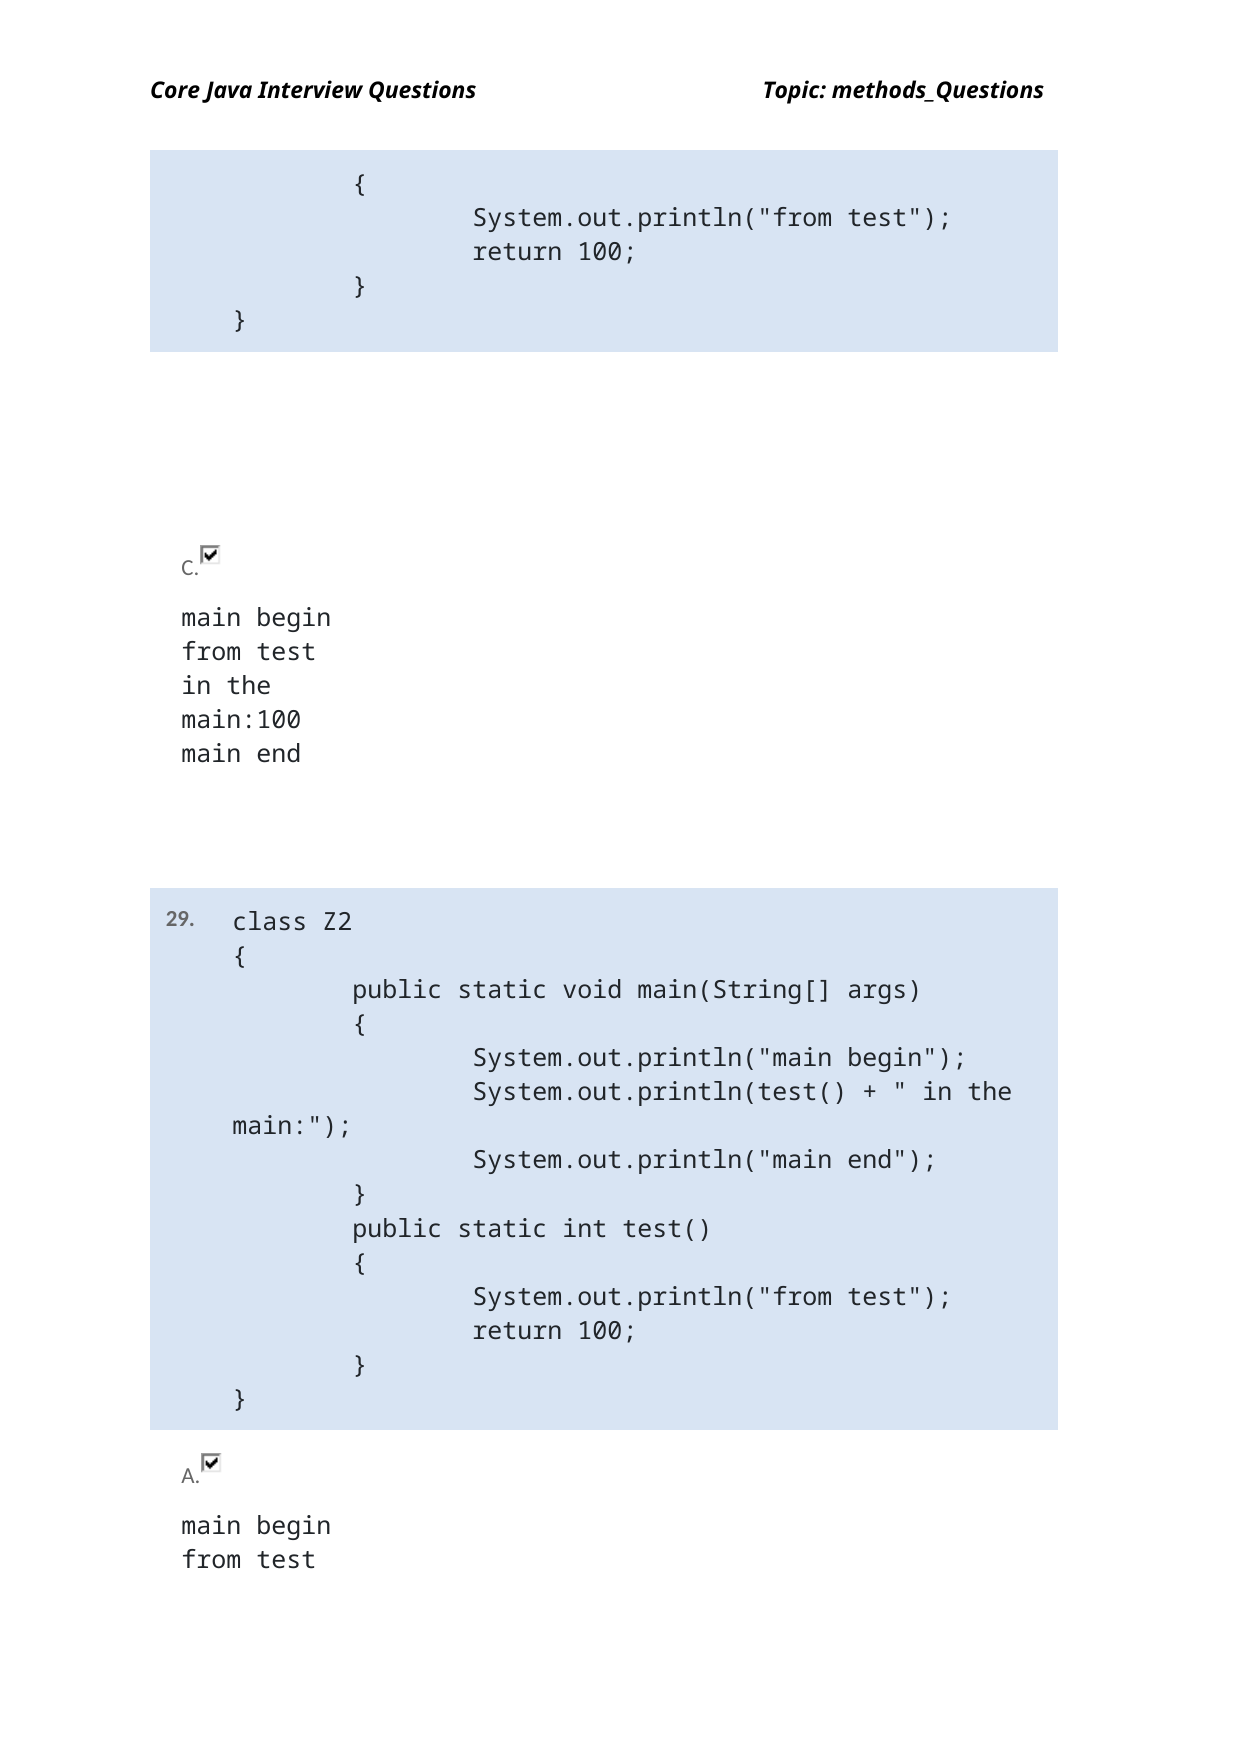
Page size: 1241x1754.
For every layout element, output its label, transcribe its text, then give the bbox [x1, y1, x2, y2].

table_header C. main begin from test in the main:100 main end [181, 538, 387, 872]
table_cell [150, 352, 1090, 888]
table_cell { System.out.println("from test"); return 100; } } [216, 150, 1058, 352]
table_cell [150, 150, 216, 352]
table_header A. main begin from test [181, 1446, 387, 1576]
table_header class Z2 { public static void main(String[] args) { System.out.println("main begin"); System.out.println(test() + " in the main:"); System.out.println("main end"); } public static int test() { System.out.println("from test"); return 100; } } [216, 888, 1058, 1430]
table_cell [150, 1430, 1090, 1592]
table_cell [1058, 150, 1090, 352]
table_header [181, 367, 387, 469]
table_header 29. [150, 888, 216, 1430]
table_header [1058, 888, 1090, 1430]
table_header [181, 469, 442, 537]
